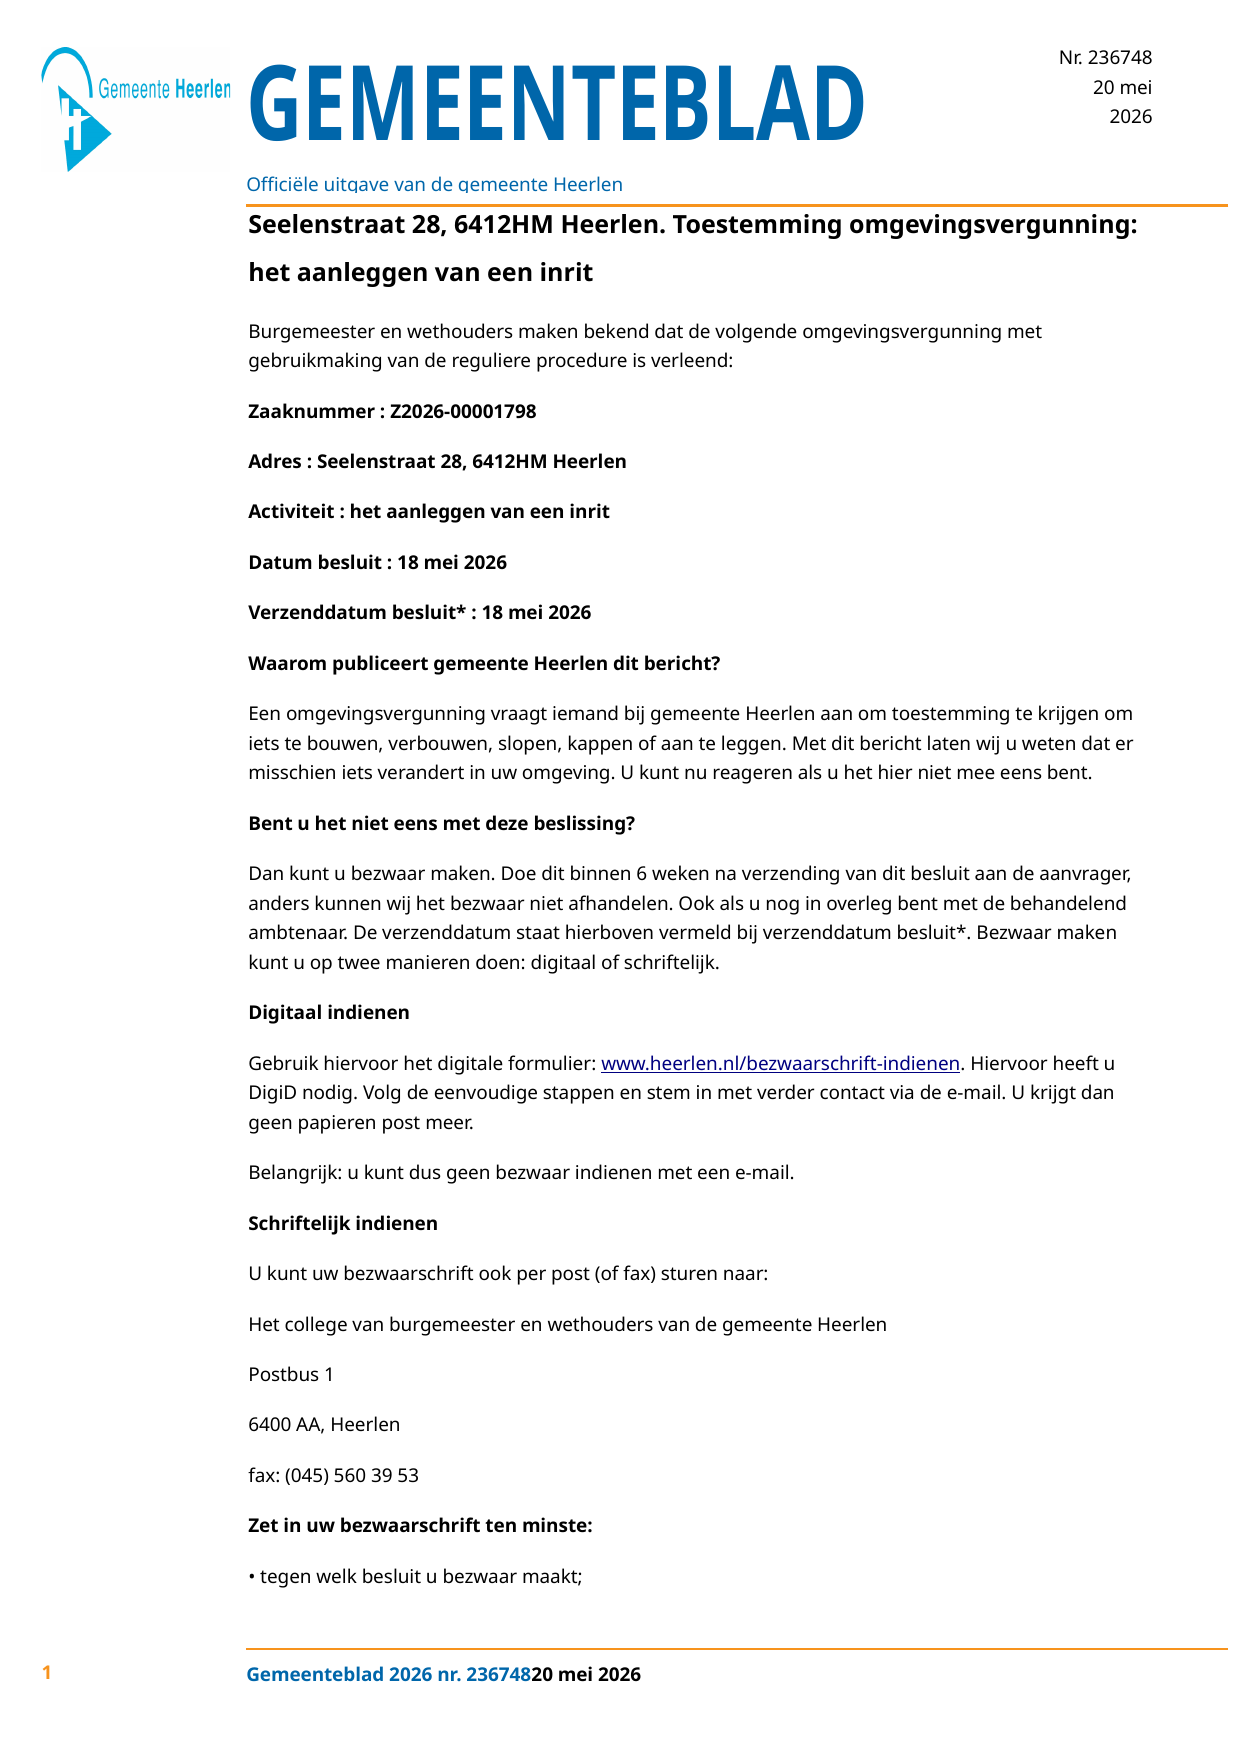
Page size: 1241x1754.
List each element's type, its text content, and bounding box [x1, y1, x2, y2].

text Postbus 1 [248, 1361, 1152, 1387]
text Het college van burgemeester en wethouders van de gemeente Heerlen [248, 1311, 1152, 1337]
text Waarom publiceert gemeente Heerlen dit bericht? [248, 650, 1152, 676]
picture [41, 47, 231, 172]
text Gebruik hiervoor het digitale formulier: www.heerlen.nl/bezwaarschrift-indienen. Hiervoor heeft u DigiD nodig. Volg de eenvoudige stappen en stem in met verder contact via de e-mail. U krijgt dan geen papieren post meer. [248, 1050, 1152, 1135]
text • tegen welk besluit u bezwaar maakt; [248, 1563, 1152, 1589]
text Schriftelijk indienen [248, 1210, 1152, 1236]
text 6400 AA, Heerlen [248, 1412, 1152, 1437]
text Zaaknummer : Z2026-00001798 [248, 398, 1152, 424]
text Verzenddatum besluit* : 18 mei 2026 [248, 599, 1152, 625]
text Seelenstraat 28, 6412HM Heerlen. Toestemming omgevingsvergunning: het aanleggen van een inrit [248, 207, 1152, 288]
text U kunt uw bezwaarschrift ook per post (of fax) sturen naar: [248, 1260, 1152, 1286]
text Burgemeester en wethouders maken bekend dat de volgende omgevingsvergunning met gebruikmaking van de reguliere procedure is verleend: [248, 318, 1152, 373]
text Dan kunt u bezwaar maken. Doe dit binnen 6 weken na verzending van dit besluit aan de aanvrager, anders kunnen wij het bezwaar niet afhandelen. Ook als u nog in overleg bent met de behandelend ambtenaar. De verzenddatum staat hierboven vermeld bij verzenddatum besluit*. Bezwaar maken kunt u op twee manieren doen: digitaal of schriftelijk. [248, 860, 1152, 975]
text Zet in uw bezwaarschrift ten minste: [248, 1512, 1152, 1538]
text Belangrijk: u kunt dus geen bezwaar indienen met een e-mail. [248, 1159, 1152, 1185]
text Digitaal indienen [248, 999, 1152, 1025]
text Bent u het niet eens met deze beslissing? [248, 810, 1152, 836]
text Activiteit : het aanleggen van een inrit [248, 499, 1152, 524]
picture [41, 47, 59, 70]
text Adres : Seelenstraat 28, 6412HM Heerlen [248, 448, 1152, 474]
text Een omgevingsvergunning vraagt iemand bij gemeente Heerlen aan om toestemming te krijgen om iets te bouwen, verbouwen, slopen, kappen of aan te leggen. Met dit bericht laten wij u weten dat er misschien iets verandert in uw omgeving. U kunt nu reageren als u het hier niet mee eens bent. [248, 700, 1152, 785]
text fax: (045) 560 39 53 [248, 1462, 1152, 1488]
text Datum besluit : 18 mei 2026 [248, 549, 1152, 575]
